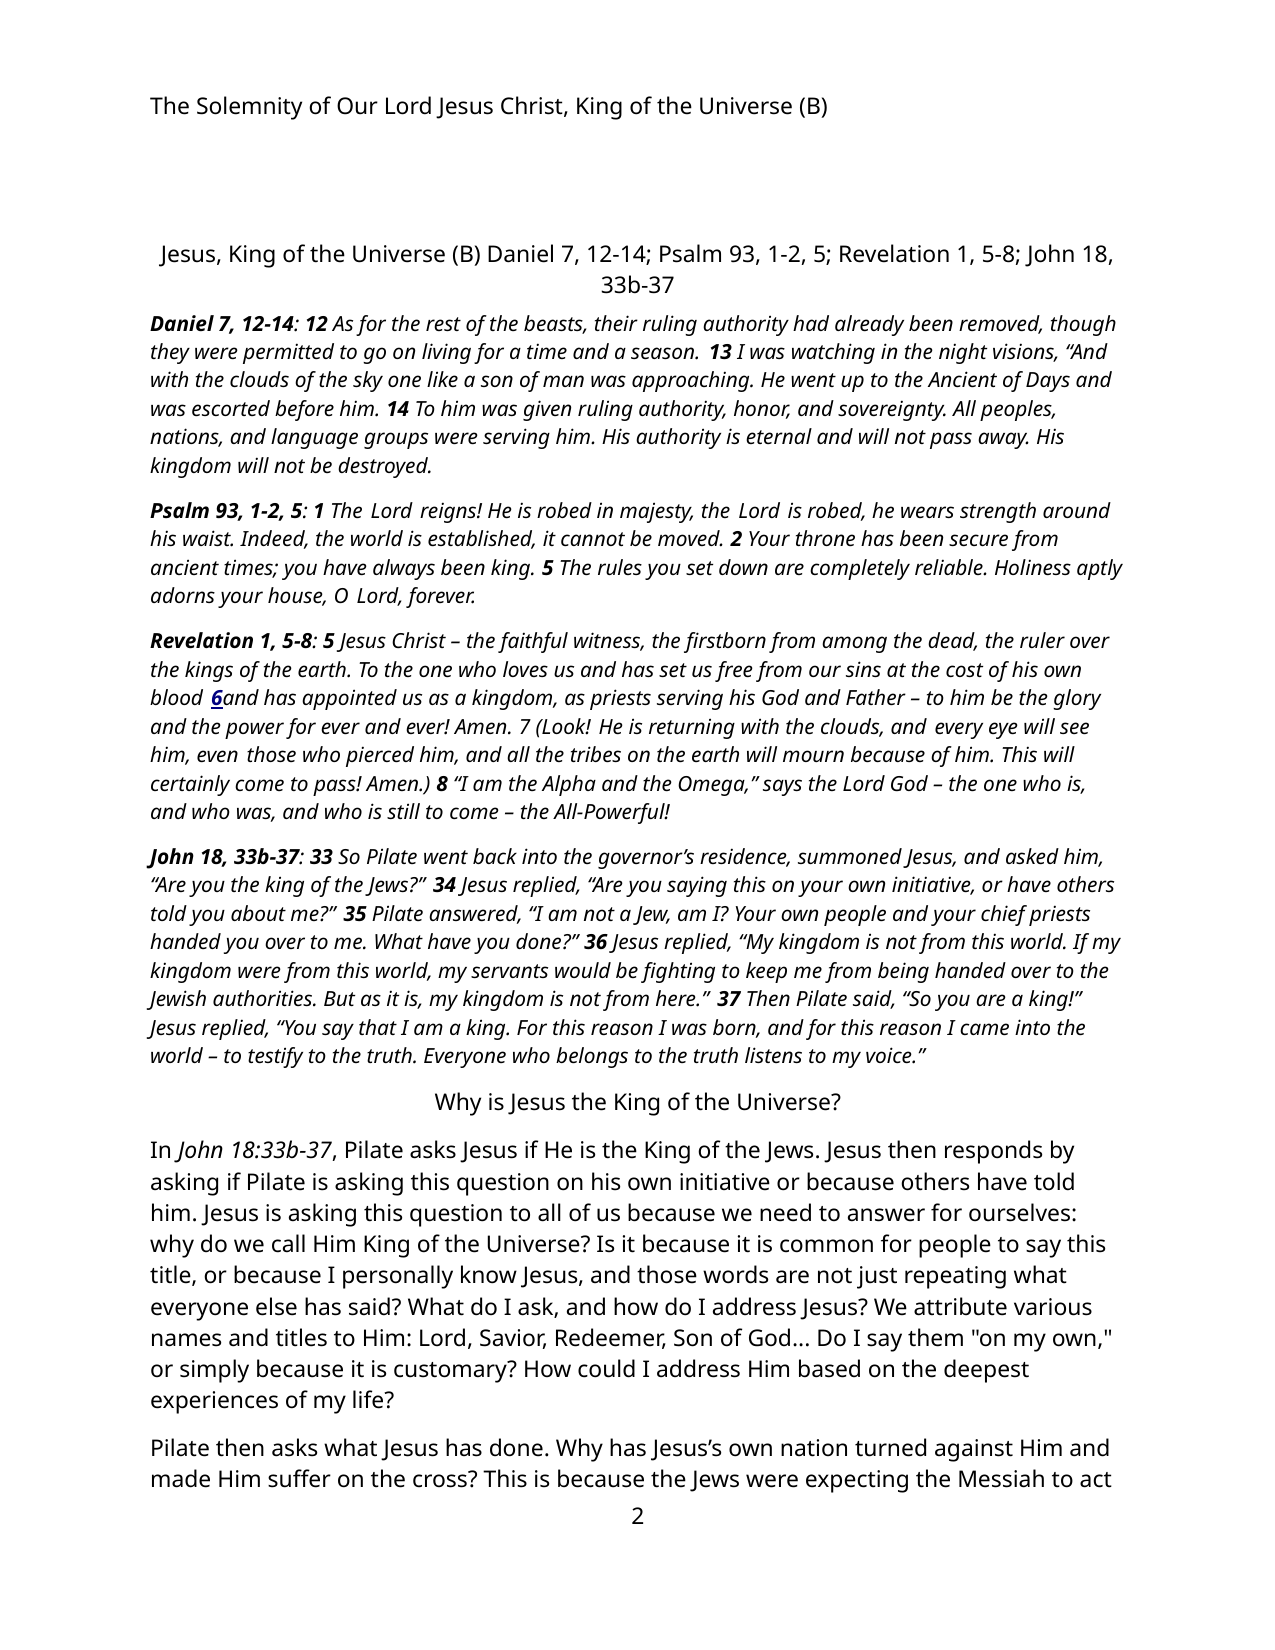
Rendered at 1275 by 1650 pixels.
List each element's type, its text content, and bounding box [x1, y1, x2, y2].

text Pilate then asks what Jesus has done. Why has Jesus’s own nation turned against Him and made Him suffer on the cross? This is because the Jews were expecting the Messiah to act [150, 1432, 1125, 1495]
text Psalm 93, 1-2, 5: 1 The Lord reigns! He is robed in majesty, the Lord is robed, he wears strength around his waist. Indeed, the world is established, it cannot be moved. 2 Your throne has been secure from ancient times; you have always been king. 5 The rules you set down are completely reliable. Holiness aptly adorns your house, O Lord, forever. [150, 496, 1125, 610]
text Revelation 1, 5-8: 5 Jesus Christ – the faithful witness, the firstborn from among the dead, the ruler over the kings of the earth. To the one who loves us and has set us free from our sins at the cost of his own blood 6and has appointed us as a kingdom, as priests serving his God and Father – to him be the glory and the power for ever and ever! Amen. 7 (Look! He is returning with the clouds, and every eye will see him, even those who pierced him, and all the tribes on the earth will mourn because of him. This will certainly come to pass! Amen.) 8 “I am the Alpha and the Omega,” says the Lord God – the one who is, and who was, and who is still to come – the All-Powerful! [150, 626, 1125, 826]
subtitle Jesus, King of the Universe (B) Daniel 7, 12-14; Psalm 93, 1-2, 5; Revelation 1, 5-8; John 18, 33b-37 [150, 238, 1125, 300]
text Why is Jesus the King of the Universe? [150, 1086, 1125, 1118]
text Daniel 7, 12-14: 12 As for the rest of the beasts, their ruling authority had already been removed, though they were permitted to go on living for a time and a season. 13 I was watching in the night visions, “And with the clouds of the sky one like a son of man was approaching. He went up to the Ancient of Days and was escorted before him. 14 To him was given ruling authority, honor, and sovereignty. All peoples, nations, and language groups were serving him. His authority is eternal and will not pass away. His kingdom will not be destroyed. [150, 309, 1125, 479]
text In John 18:33b-37, Pilate asks Jesus if He is the King of the Jews. Jesus then responds by asking if Pilate is asking this question on his own initiative or because others have told him. Jesus is asking this question to all of us because we need to answer for ourselves: why do we call Him King of the Universe? Is it because it is common for people to say this title, or because I personally know Jesus, and those words are not just repeating what everyone else has said? What do I ask, and how do I address Jesus? We attribute various names and titles to Him: Lord, Savior, Redeemer, Son of God... Do I say them "on my own," or simply because it is customary? How could I address Him based on the deepest experiences of my life? [150, 1134, 1125, 1416]
text John 18, 33b-37: 33 So Pilate went back into the governor’s residence, summoned Jesus, and asked him, “Are you the king of the Jews?” 34 Jesus replied, “Are you saying this on your own initiative, or have others told you about me?” 35 Pilate answered, “I am not a Jew, am I? Your own people and your chief priests handed you over to me. What have you done?” 36 Jesus replied, “My kingdom is not from this world. If my kingdom were from this world, my servants would be fighting to keep me from being handed over to the Jewish authorities. But as it is, my kingdom is not from here.” 37 Then Pilate said, “So you are a king!” Jesus replied, “You say that I am a king. For this reason I was born, and for this reason I came into the world – to testify to the truth. Everyone who belongs to the truth listens to my voice.” [150, 842, 1125, 1070]
